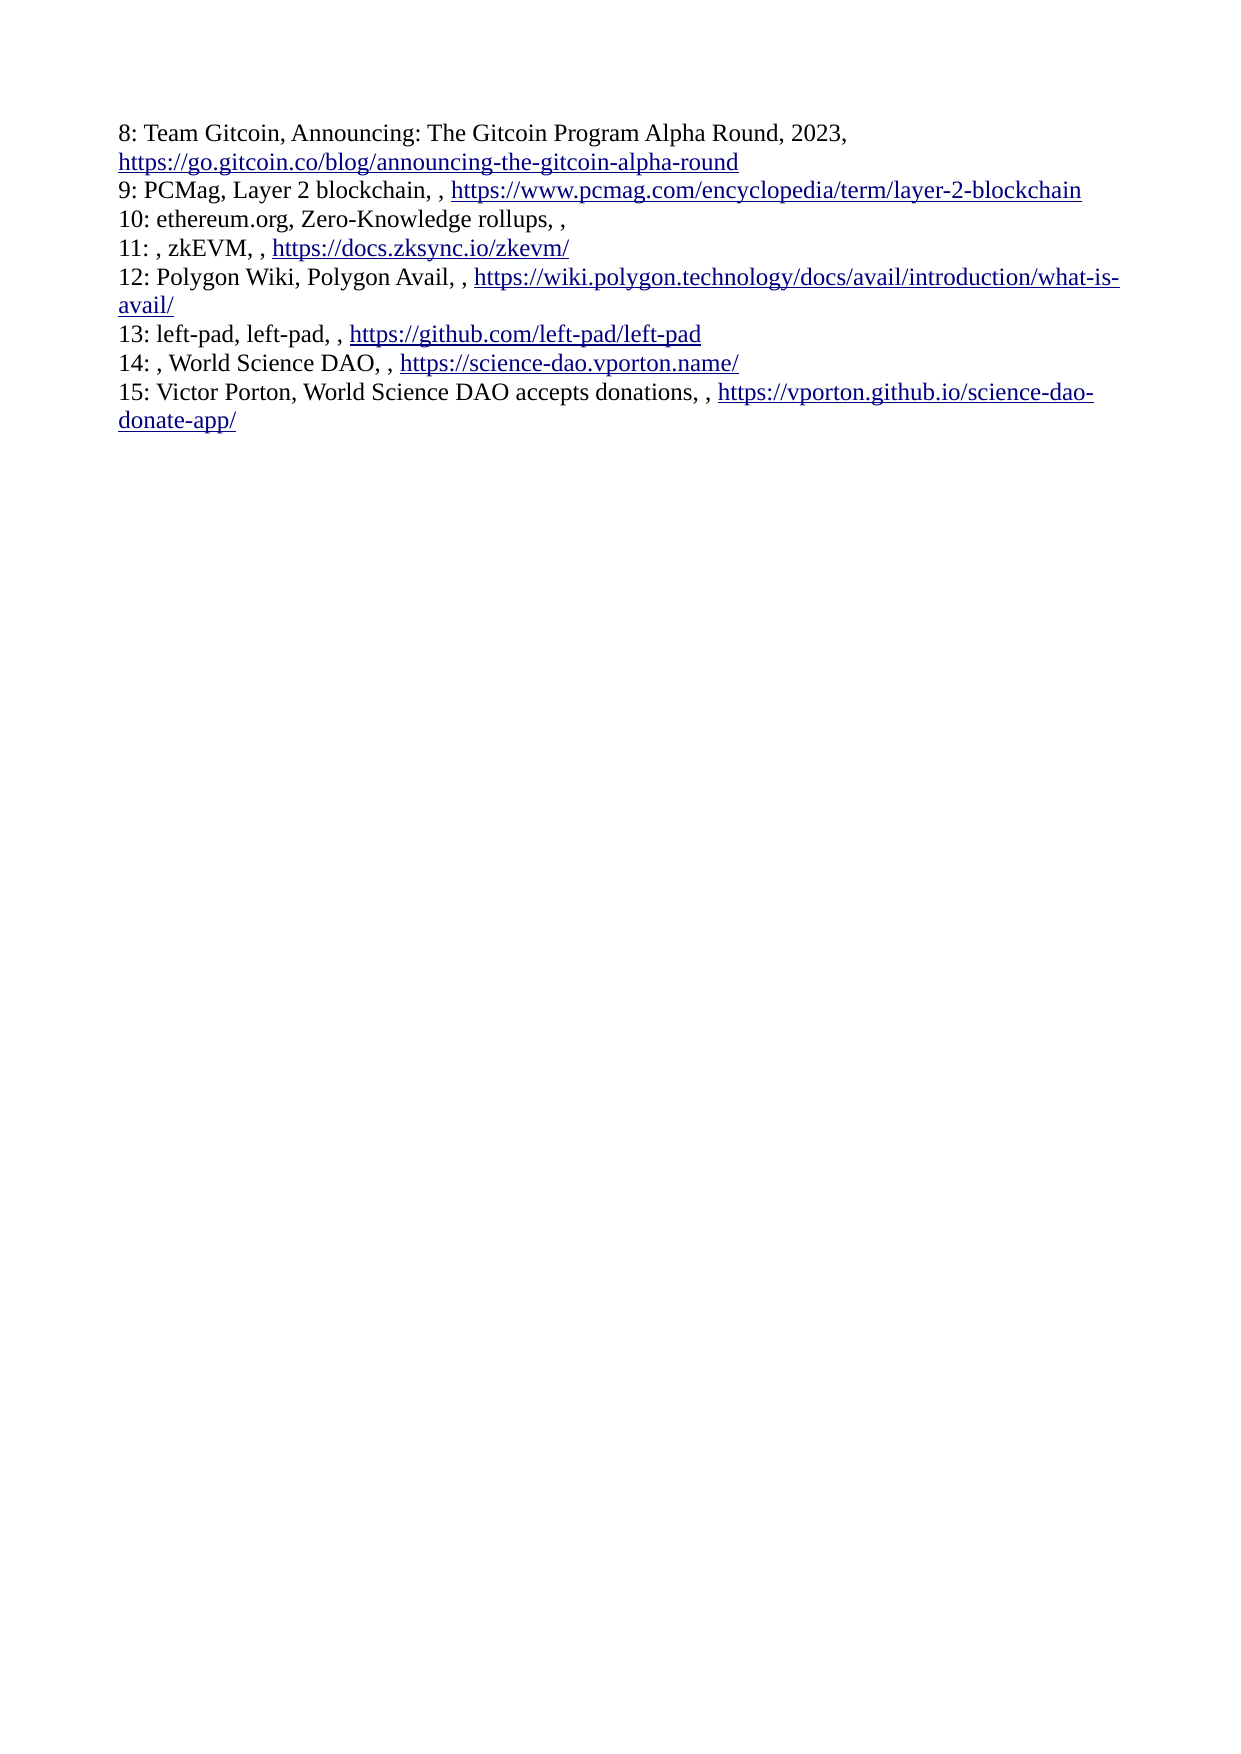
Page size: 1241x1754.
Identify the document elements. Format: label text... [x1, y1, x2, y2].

text 8: Team Gitcoin, Announcing: The Gitcoin Program Alpha Round, 2023, https://go.gitcoin.co/blog/announcing-the-gitcoin-alpha-round [118, 118, 1122, 176]
text 10: ethereum.org, Zero-Knowledge rollups, , [118, 204, 1122, 233]
text 11: , zkEVM, , https://docs.zksync.io/zkevm/ [118, 233, 1122, 262]
text 12: Polygon Wiki, Polygon Avail, , https://wiki.polygon.technology/docs/avail/introduction/what-is-avail/ [118, 262, 1122, 319]
text 13: left-pad, left-pad, , https://github.com/left-pad/left-pad [118, 319, 1122, 348]
text 15: Victor Porton, World Science DAO accepts donations, , https://vporton.github.io/science-dao-donate-app/ [118, 377, 1122, 434]
text 14: , World Science DAO, , https://science-dao.vporton.name/ [118, 348, 1122, 377]
text 9: PCMag, Layer 2 blockchain, , https://www.pcmag.com/encyclopedia/term/layer-2-blockchain [118, 176, 1122, 204]
